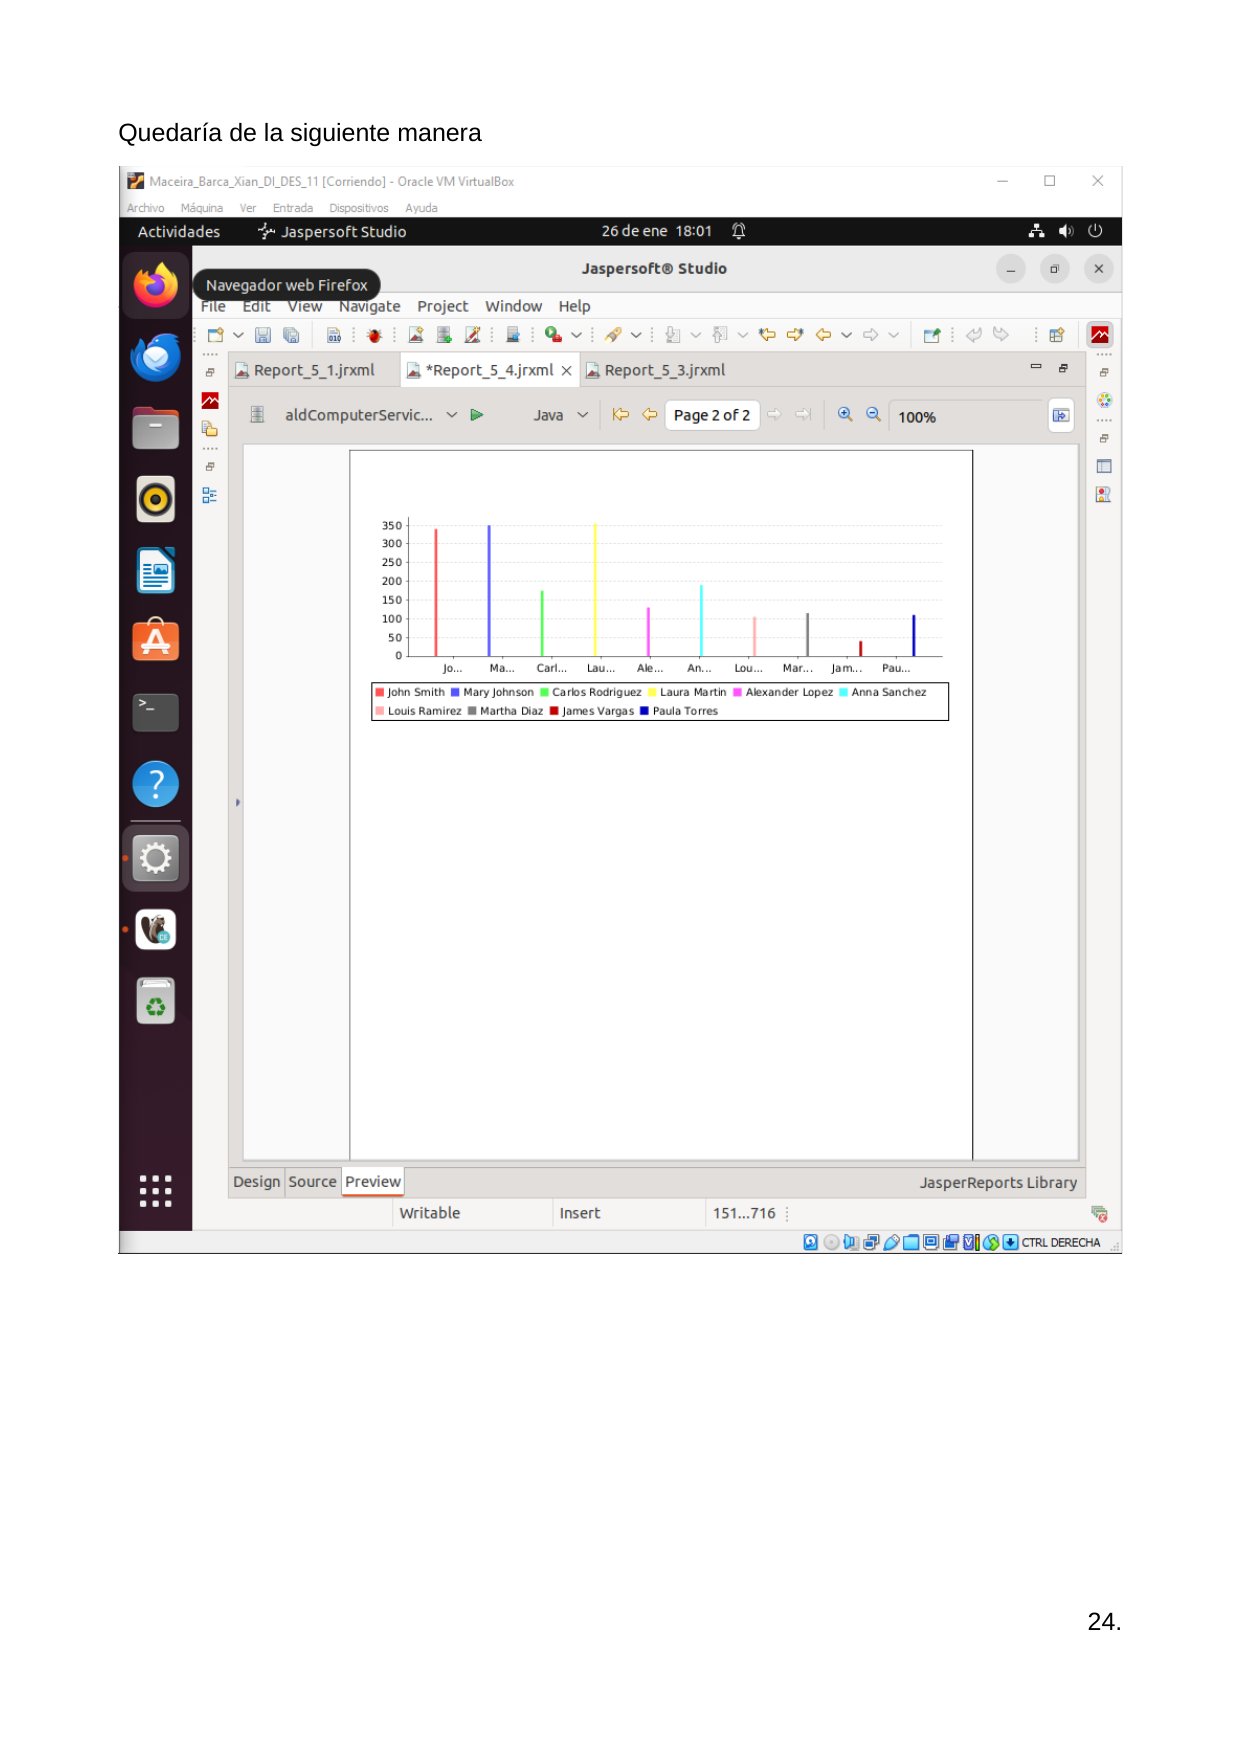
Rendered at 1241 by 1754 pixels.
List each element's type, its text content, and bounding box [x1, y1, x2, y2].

text Quedaría de la siguiente manera [118, 118, 1122, 147]
picture [118, 166, 1123, 1254]
